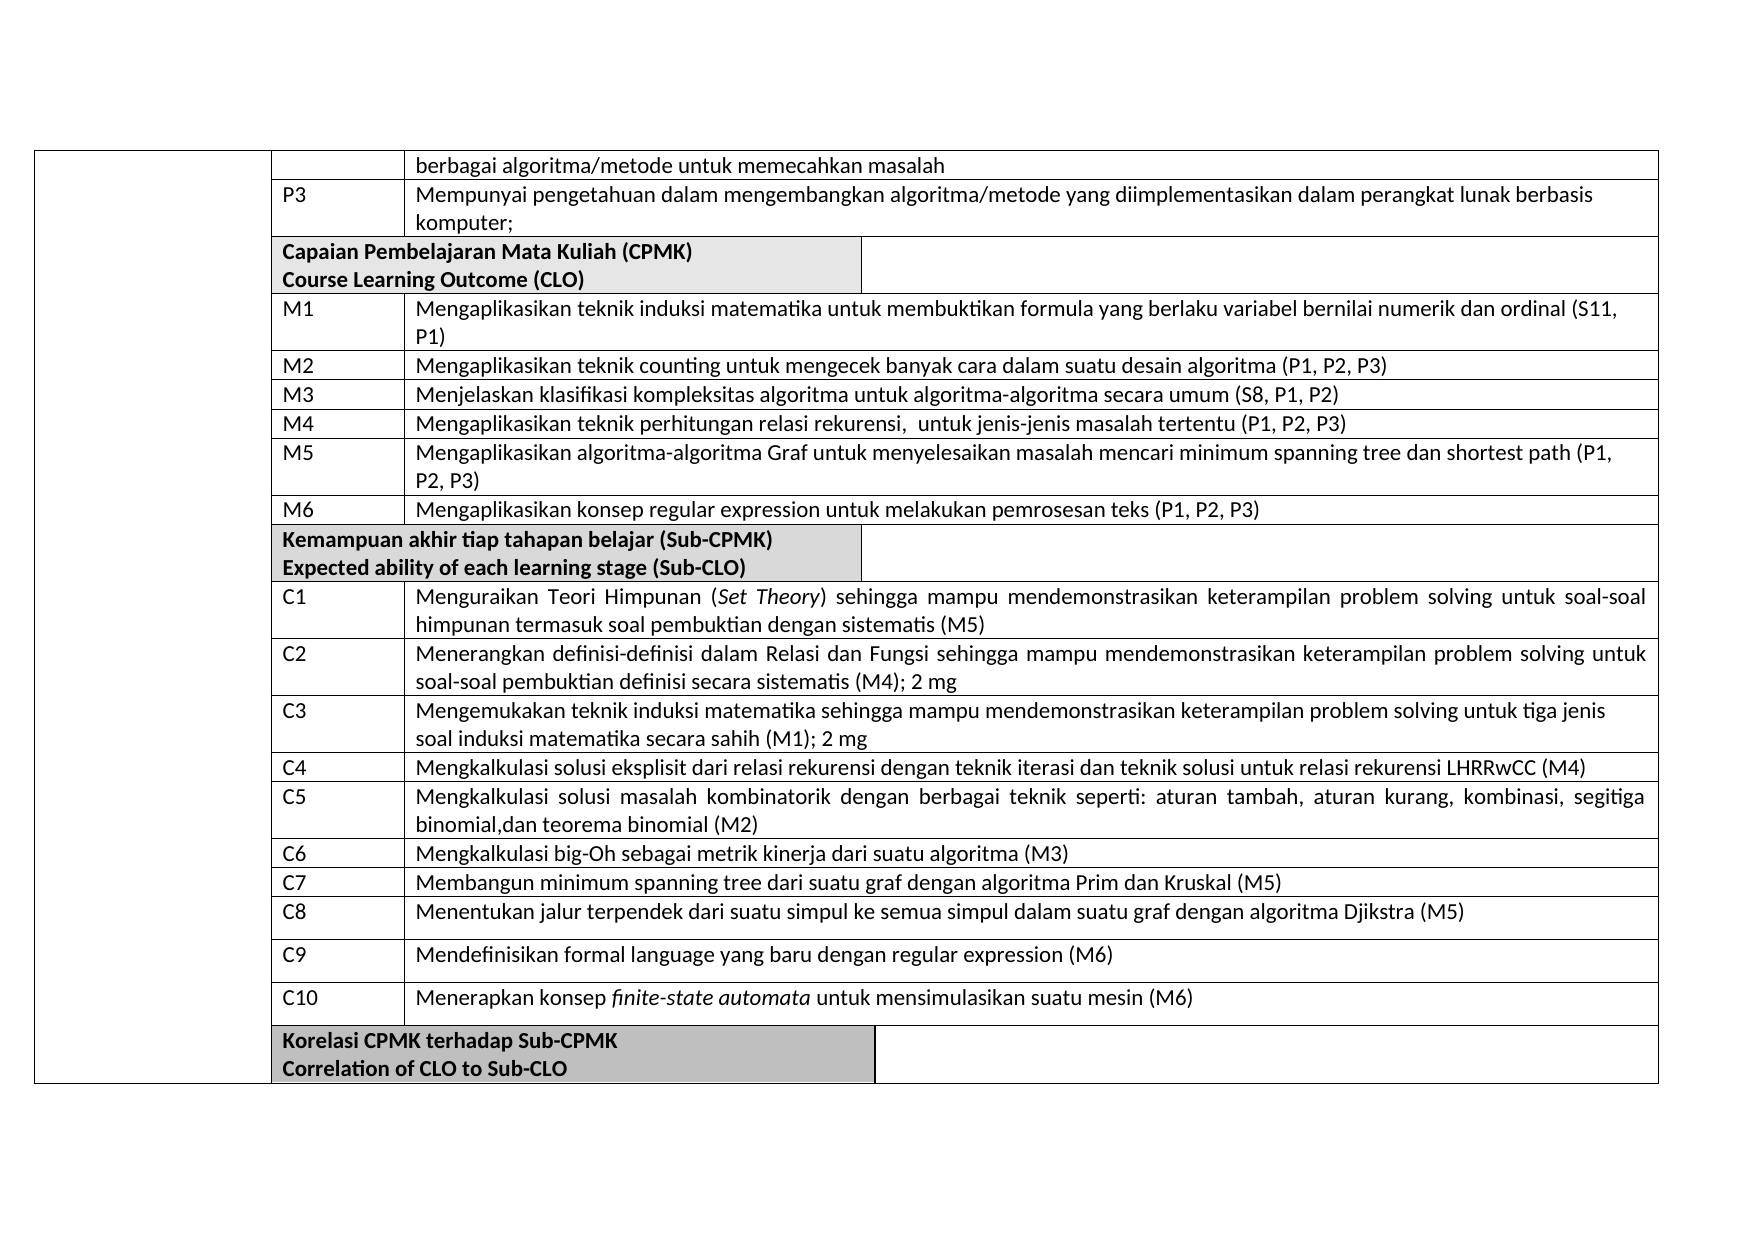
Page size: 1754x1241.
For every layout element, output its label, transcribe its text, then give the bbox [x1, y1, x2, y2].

table_cell M4 [272, 410, 404, 437]
table_cell Mempunyai pengetahuan dalam mengembangkan algoritma/metode yang diimplementasikan dalam perangkat lunak berbasis komputer; [405, 180, 1658, 236]
table_cell C2 [272, 639, 404, 695]
table_cell C7 [272, 868, 404, 896]
table_cell Menjelaskan klasifikasi kompleksitas algoritma untuk algoritma-algoritma secara umum (S8, P1, P2) [405, 380, 1658, 408]
table_cell M2 [272, 351, 404, 379]
table_cell Mengkalkulasi solusi eksplisit dari relasi rekurensi dengan teknik iterasi dan teknik solusi untuk relasi rekurensi LHRRwCC (M4) [405, 753, 1658, 781]
table_cell C4 [272, 753, 404, 781]
table_cell Mengkalkulasi big-Oh sebagai metrik kinerja dari suatu algoritma (M3) [405, 839, 1658, 867]
table_cell M6 [272, 496, 404, 524]
table_cell berbagai algoritma/metode untuk memecahkan masalah [405, 151, 1658, 179]
table_cell [876, 1026, 1658, 1082]
table_cell P3 [272, 180, 404, 236]
table_cell C6 [272, 839, 404, 867]
table_cell Menerangkan definisi-definisi dalam Relasi dan Fungsi sehingga mampu mendemonstrasikan keterampilan problem solving untuk soal-soal pembuktian definisi secara sistematis (M4); 2 mg [405, 639, 1658, 695]
table_cell C1 [272, 582, 404, 638]
table_cell [862, 525, 1658, 581]
table_cell Mengaplikasikan teknik counting untuk mengecek banyak cara dalam suatu desain algoritma (P1, P2, P3) [405, 351, 1658, 379]
table_cell Korelasi CPMK terhadap Sub-CPMK Correlation of CLO to Sub-CLO [272, 1026, 874, 1082]
table_cell C9 [272, 940, 404, 982]
table_cell Mengaplikasikan algoritma-algoritma Graf untuk menyelesaikan masalah mencari minimum spanning tree dan shortest path (P1, P2, P3) [405, 439, 1658, 494]
table_cell C10 [272, 983, 404, 1025]
table_cell Mengaplikasikan teknik perhitungan relasi rekurensi, untuk jenis-jenis masalah tertentu (P1, P2, P3) [405, 410, 1658, 437]
table_cell Mengemukakan teknik induksi matematika sehingga mampu mendemonstrasikan keterampilan problem solving untuk tiga jenis soal induksi matematika secara sahih (M1); 2 mg [405, 696, 1658, 752]
table_cell M3 [272, 380, 404, 408]
table_cell M1 [272, 294, 404, 350]
table_cell Mengkalkulasi solusi masalah kombinatorik dengan berbagai teknik seperti: aturan tambah, aturan kurang, kombinasi, segitiga binomial,dan teorema binomial (M2) [405, 782, 1658, 838]
table_cell Capaian Pembelajaran Mata Kuliah (CPMK) Course Learning Outcome (CLO) [272, 237, 861, 293]
table_cell Menguraikan Teori Himpunan (Set Theory) sehingga mampu mendemonstrasikan keterampilan problem solving untuk soal-soal himpunan termasuk soal pembuktian dengan sistematis (M5) [405, 582, 1658, 638]
table_cell [862, 237, 1658, 293]
table_cell Mendefinisikan formal language yang baru dengan regular expression (M6) [405, 940, 1658, 982]
table_cell C3 [272, 696, 404, 752]
table_cell Kemampuan akhir tiap tahapan belajar (Sub-CPMK) Expected ability of each learning stage (Sub-CLO) [272, 525, 861, 581]
table_cell C5 [272, 782, 404, 838]
table_cell Membangun minimum spanning tree dari suatu graf dengan algoritma Prim dan Kruskal (M5) [405, 868, 1658, 896]
table_cell Mengaplikasikan konsep regular expression untuk melakukan pemrosesan teks (P1, P2, P3) [405, 496, 1658, 524]
table_cell Menerapkan konsep finite-state automata untuk mensimulasikan suatu mesin (M6) [405, 983, 1658, 1025]
table_cell [272, 151, 404, 179]
table_cell Mengaplikasikan teknik induksi matematika untuk membuktikan formula yang berlaku variabel bernilai numerik dan ordinal (S11, P1) [405, 294, 1658, 350]
table_cell M5 [272, 439, 404, 494]
table_cell Menentukan jalur terpendek dari suatu simpul ke semua simpul dalam suatu graf dengan algoritma Djikstra (M5) [405, 897, 1658, 939]
table_cell C8 [272, 897, 404, 939]
